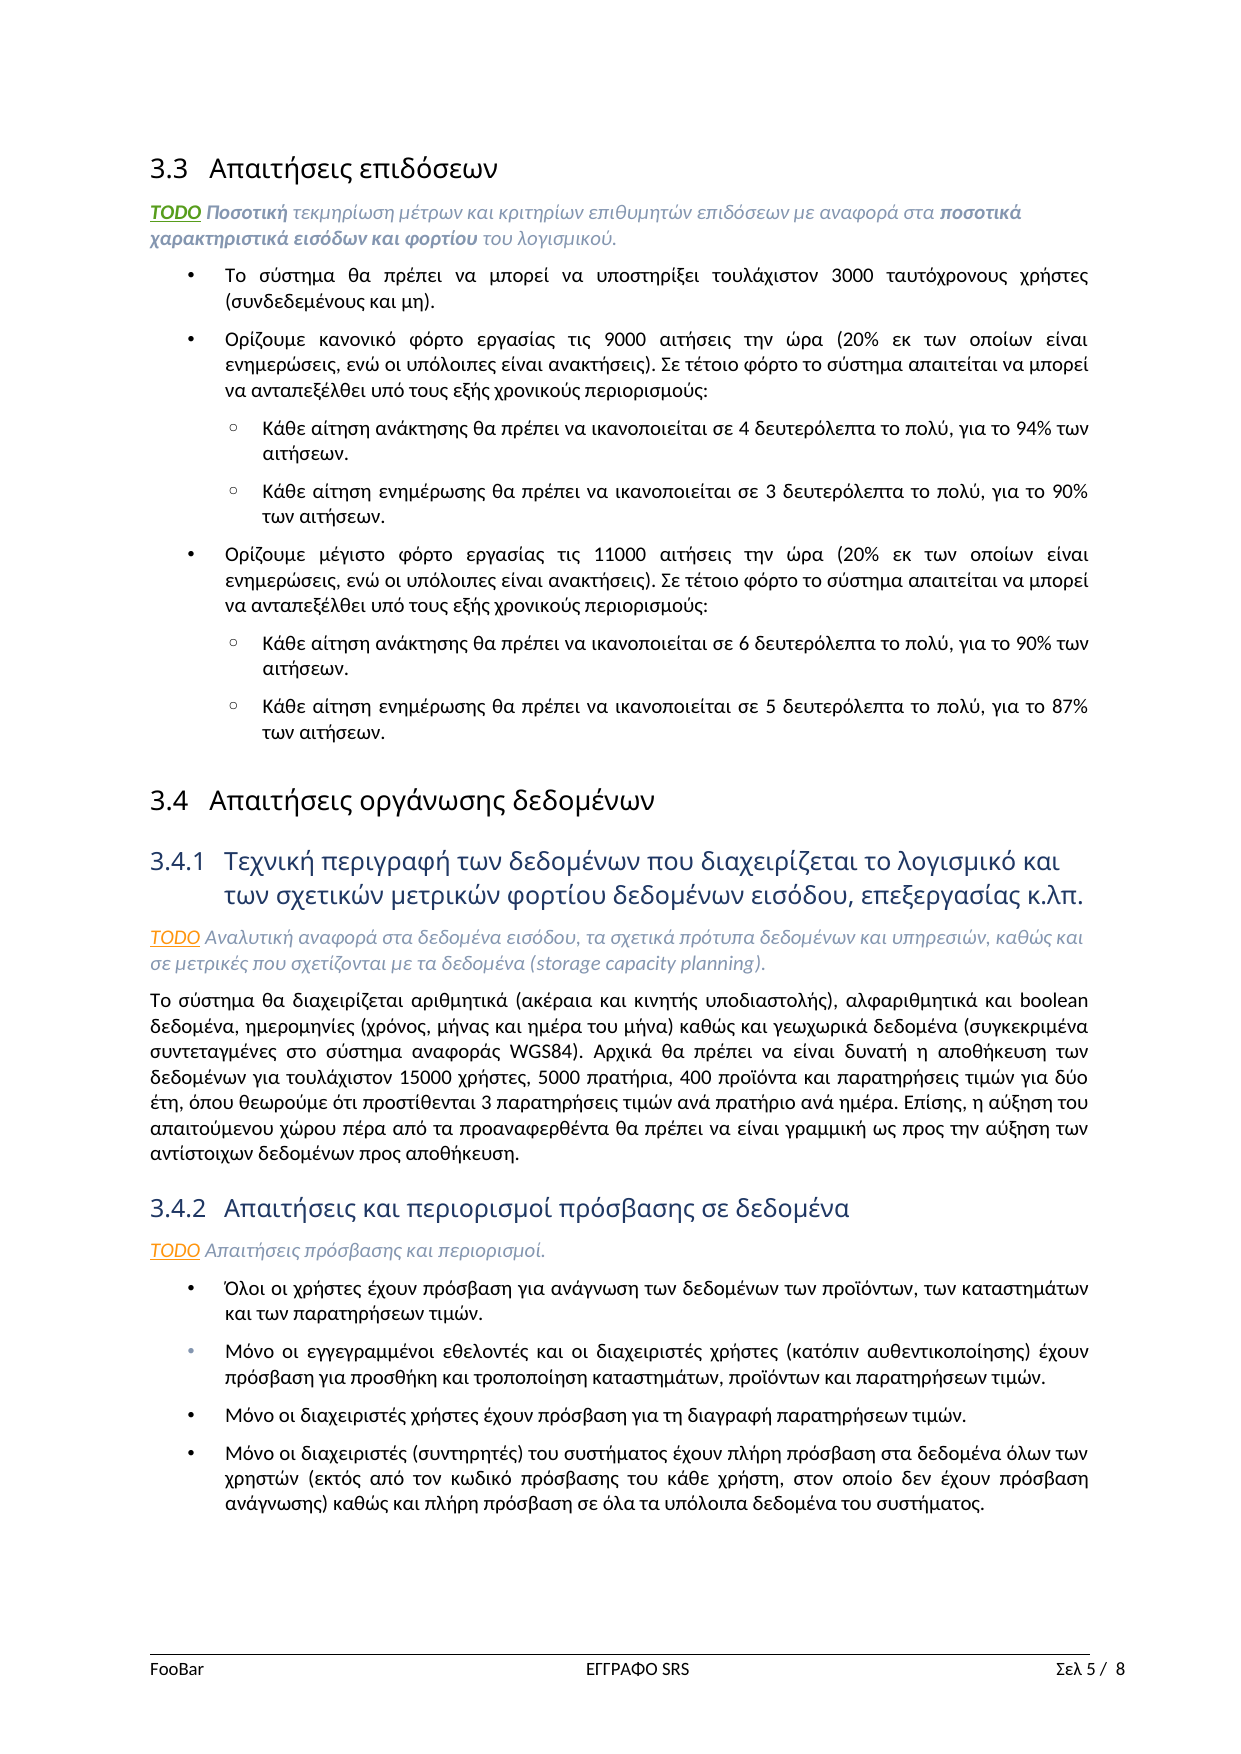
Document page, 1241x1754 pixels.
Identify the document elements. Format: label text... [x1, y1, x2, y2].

list Μόνο οι διαχειριστές (συντηρητές) του συστήματος έχουν πλήρη πρόσβαση στα δεδομένα όλων των χρηστών (εκτός από τον κωδικό πρόσβασης του κάθε χρήστη, στον οποίο δεν έχουν πρόσβαση ανάγνωσης) καθώς και πλήρη πρόσβαση σε όλα τα υπόλοιπα δεδομένα του συστήματος. [187, 1440, 1090, 1516]
text TODO Αναλυτική αναφορά στα δεδομένα εισόδου, τα σχετικά πρότυπα δεδομένων και υπηρεσιών, καθώς και σε μετρικές που σχετίζονται με τα δεδομένα (storage capacity planning). [150, 924, 1090, 975]
text TODO Απαιτήσεις πρόσβασης και περιορισμοί. [150, 1237, 1090, 1263]
list Μόνο οι διαχειριστές χρήστες έχουν πρόσβαση για τη διαγραφή παρατηρήσεων τιμών. [187, 1402, 1090, 1427]
subtitle 3.4 Απαιτήσεις οργάνωσης δεδομένων [150, 782, 1090, 819]
list Ορίζουμε μέγιστο φόρτο εργασίας τις 11000 αιτήσεις την ώρα (20% εκ των οποίων είναι ενημερώσεις, ενώ οι υπόλοιπες είναι ανακτήσεις). Σε τέτοιο φόρτο το σύστημα απαιτείται να μπορεί να ανταπεξέλθει υπό τους εξής χρονικούς περιορισμούς: [187, 541, 1090, 618]
subtitle 3.4.2 Απαιτήσεις και περιορισμοί πρόσβασης σε δεδομένα [150, 1191, 1090, 1225]
list Μόνο οι εγγεγραμμένοι εθελοντές και οι διαχειριστές χρήστες (κατόπιν αυθεντικοποίησης) έχουν πρόσβαση για προσθήκη και τροποποίηση καταστημάτων, προϊόντων και παρατηρήσεων τιμών. [187, 1338, 1090, 1389]
list Κάθε αίτηση ανάκτησης θα πρέπει να ικανοποιείται σε 6 δευτερόλεπτα το πολύ, για το 90% των αιτήσεων. [225, 630, 1090, 681]
list Ορίζουμε κανονικό φόρτο εργασίας τις 9000 αιτήσεις την ώρα (20% εκ των οποίων είναι ενημερώσεις, ενώ οι υπόλοιπες είναι ανακτήσεις). Σε τέτοιο φόρτο το σύστημα απαιτείται να μπορεί να ανταπεξέλθει υπό τους εξής χρονικούς περιορισμούς: [187, 326, 1090, 402]
list Κάθε αίτηση ανάκτησης θα πρέπει να ικανοποιείται σε 4 δευτερόλεπτα το πολύ, για το 94% των αιτήσεων. [225, 415, 1090, 466]
subtitle 3.4.1 Τεχνική περιγραφή των δεδομένων που διαχειρίζεται το λογισμικό και των σχετικών μετρικών φορτίου δεδομένων εισόδου, επεξεργασίας κ.λπ. [150, 844, 1090, 912]
list Όλοι οι χρήστες έχουν πρόσβαση για ανάγνωση των δεδομένων των προϊόντων, των καταστημάτων και των παρατηρήσεων τιμών. [187, 1275, 1090, 1326]
list Κάθε αίτηση ενημέρωσης θα πρέπει να ικανοποιείται σε 5 δευτερόλεπτα το πολύ, για το 87% των αιτήσεων. [225, 693, 1090, 744]
list Κάθε αίτηση ενημέρωσης θα πρέπει να ικανοποιείται σε 3 δευτερόλεπτα το πολύ, για το 90% των αιτήσεων. [225, 478, 1090, 529]
list Το σύστημα θα πρέπει να μπορεί να υποστηρίξει τουλάχιστον 3000 ταυτόχρονους χρήστες (συνδεδεμένους και μη). [187, 263, 1090, 313]
text Το σύστημα θα διαχειρίζεται αριθμητικά (ακέραια και κινητής υποδιαστολής), αλφαριθμητικά και boolean δεδομένα, ημερομηνίες (χρόνος, μήνας και ημέρα του μήνα) καθώς και γεωχωρικά δεδομένα (συγκεκριμένα συντεταγμένες στο σύστημα αναφοράς WGS84). Αρχικά θα πρέπει να είναι δυνατή η αποθήκευση των δεδομένων για τουλάχιστον 15000 χρήστες, 5000 πρατήρια, 400 προϊόντα και παρατηρήσεις τιμών για δύο έτη, όπου θεωρούμε ότι προστίθενται 3 παρατηρήσεις τιμών ανά πρατήριο ανά ημέρα. Επίσης, η αύξηση του απαιτούμενου χώρου πέρα από τα προαναφερθέντα θα πρέπει να είναι γραμμική ως προς την αύξηση των αντίστοιχων δεδομένων προς αποθήκευση. [150, 988, 1090, 1166]
subtitle 3.3 Απαιτήσεις επιδόσεων [150, 150, 1090, 187]
text TODO Ποσοτική τεκμηρίωση μέτρων και κριτηρίων επιθυμητών επιδόσεων με αναφορά στα ποσοτικά χαρακτηριστικά εισόδων και φορτίου του λογισμικού. [150, 199, 1090, 250]
